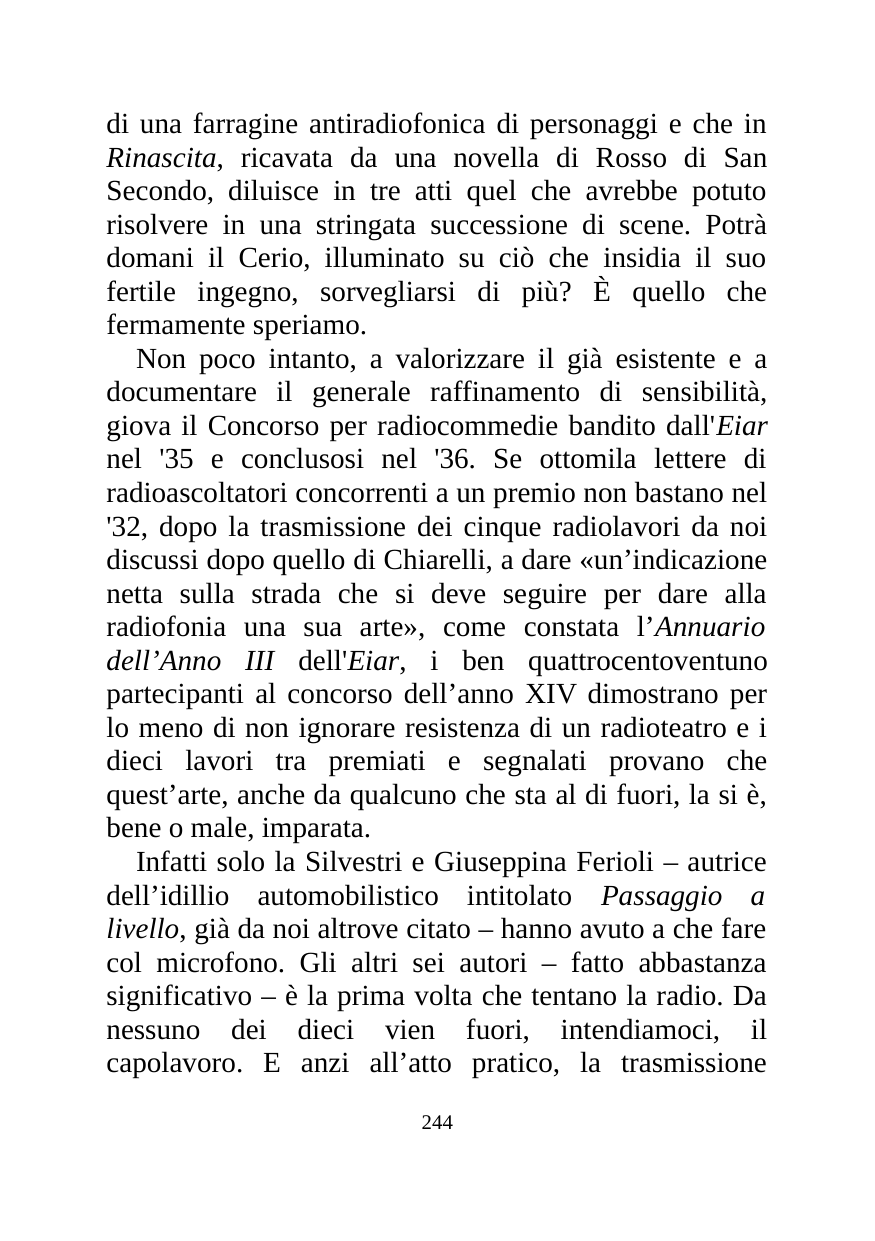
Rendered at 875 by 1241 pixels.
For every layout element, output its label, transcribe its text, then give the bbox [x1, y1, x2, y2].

text Infatti solo la Silvestri e Giuseppina Ferioli – autrice dell’idillio automobilistico intitolato Passaggio a livello, già da noi altrove citato – hanno avuto a che fare col microfono. Gli altri sei autori – fatto abbastanza significativo – è la prima volta che tentano la radio. Da nessuno dei dieci vien fuori, intendiamoci, il capolavoro. E anzi all’atto pratico, la trasmissione [106, 844, 768, 1079]
text di una farragine antiradiofonica di personaggi e che in Rinascita, ricavata da una novella di Rosso di San Secondo, diluisce in tre atti quel che avrebbe potuto risolvere in una stringata successione di scene. Potrà domani il Cerio, illuminato su ciò che insidia il suo fertile ingegno, sorvegliarsi di più? È quello che fermamente speriamo. [106, 106, 768, 341]
text Non poco intanto, a valorizzare il già esistente e a documentare il generale raffinamento di sensibilità, giova il Concorso per radiocommedie bandito dall'Eiar nel '35 e conclusosi nel '36. Se ottomila lettere di radioascoltatori concorrenti a un premio non bastano nel '32, dopo la trasmissione dei cinque radiolavori da noi discussi dopo quello di Chiarelli, a dare «un’indicazione netta sulla strada che si deve seguire per dare alla radiofonia una sua arte», come constata l’Annuario dell’Anno III dell'Eiar, i ben quattrocentoventuno partecipanti al concorso dell’anno XIV dimostrano per lo meno di non ignorare resistenza di un radioteatro e i dieci lavori tra premiati e segnalati provano che quest’arte, anche da qualcuno che sta al di fuori, la si è, bene o male, imparata. [106, 341, 768, 844]
